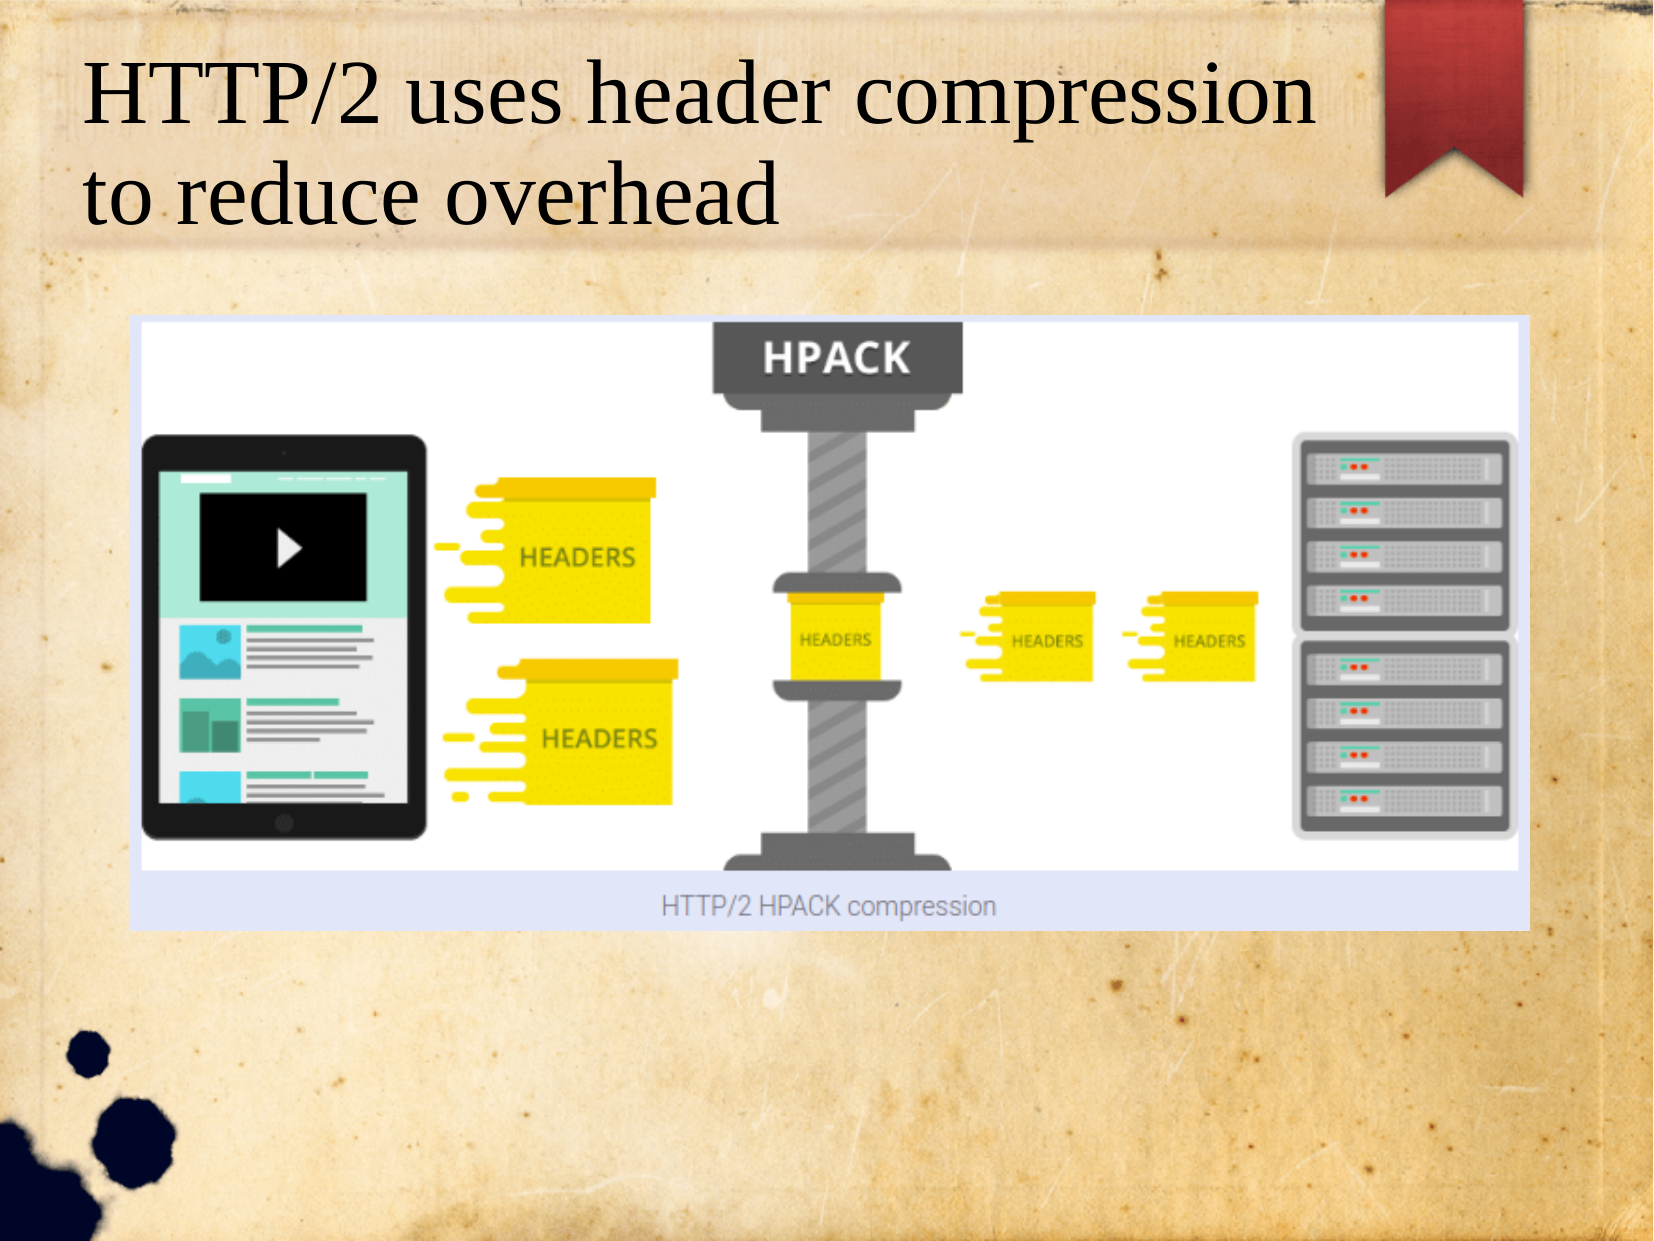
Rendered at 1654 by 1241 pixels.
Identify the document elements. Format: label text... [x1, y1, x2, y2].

picture [0, 0, 1654, 1241]
title HTTP/2 uses header compression to reduce overhead [82, 41, 1346, 245]
